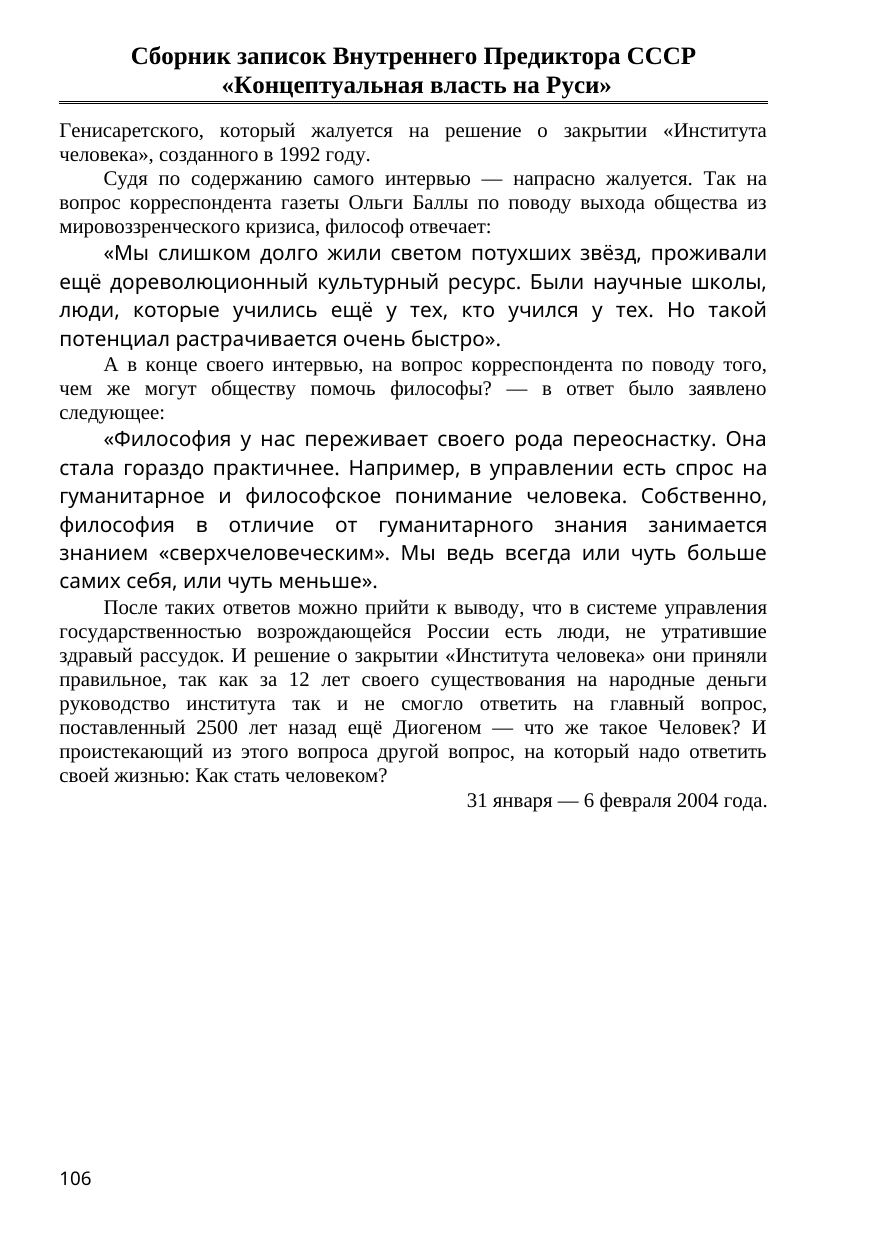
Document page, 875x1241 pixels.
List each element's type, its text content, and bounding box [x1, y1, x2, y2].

text Судя по содержанию самого интервью — напрасно жалуется. Так на вопрос корреспондента газеты Ольги Баллы по поводу выхода общества из мировоззренческого кризиса, философ отвечает: [59, 166, 768, 238]
text После таких ответов можно прийти к выводу, что в системе управления государственностью возрождающейся России есть люди, не утратившие здравый рассудок. И решение о закрытии «Института человека» они приняли правильное, так как за 12 лет своего существования на народные деньги руководство института так и не смогло ответить на главный вопрос, поставленный 2500 лет назад ещё Диогеном — что же такое Человек? И проистекающий из этого вопроса другой вопрос, на который надо ответить своей жизнью: Как стать человеком? [59, 595, 768, 787]
text «Мы слишком долго жили светом потухших звёзд, проживали ещё дореволюционный культурный ресурс. Были научные школы, люди, которые учились ещё у тех, кто учился у тех. Но такой потенциал растрачивается очень быстро». [59, 238, 768, 352]
text Генисаретского, который жалуется на решение о закрытии «Института человека», созданного в 1992 году. [59, 118, 768, 166]
text 31 января — 6 февраля 2004 года. [59, 787, 768, 812]
text А в конце своего интервью, на вопрос корреспондента по поводу того, чем же могут обществу помочь философы? — в ответ было заявлено следующее: [59, 352, 768, 424]
text «Философия у нас переживает своего рода переоснастку. Она стала гораздо практичнее. Например, в управлении есть спрос на гуманитарное и философское понимание человека. Собственно, философия в отличие от гуманитарного знания занимается знанием «сверхчеловеческим». Мы ведь всегда или чуть больше самих себя, или чуть меньше». [59, 424, 768, 595]
